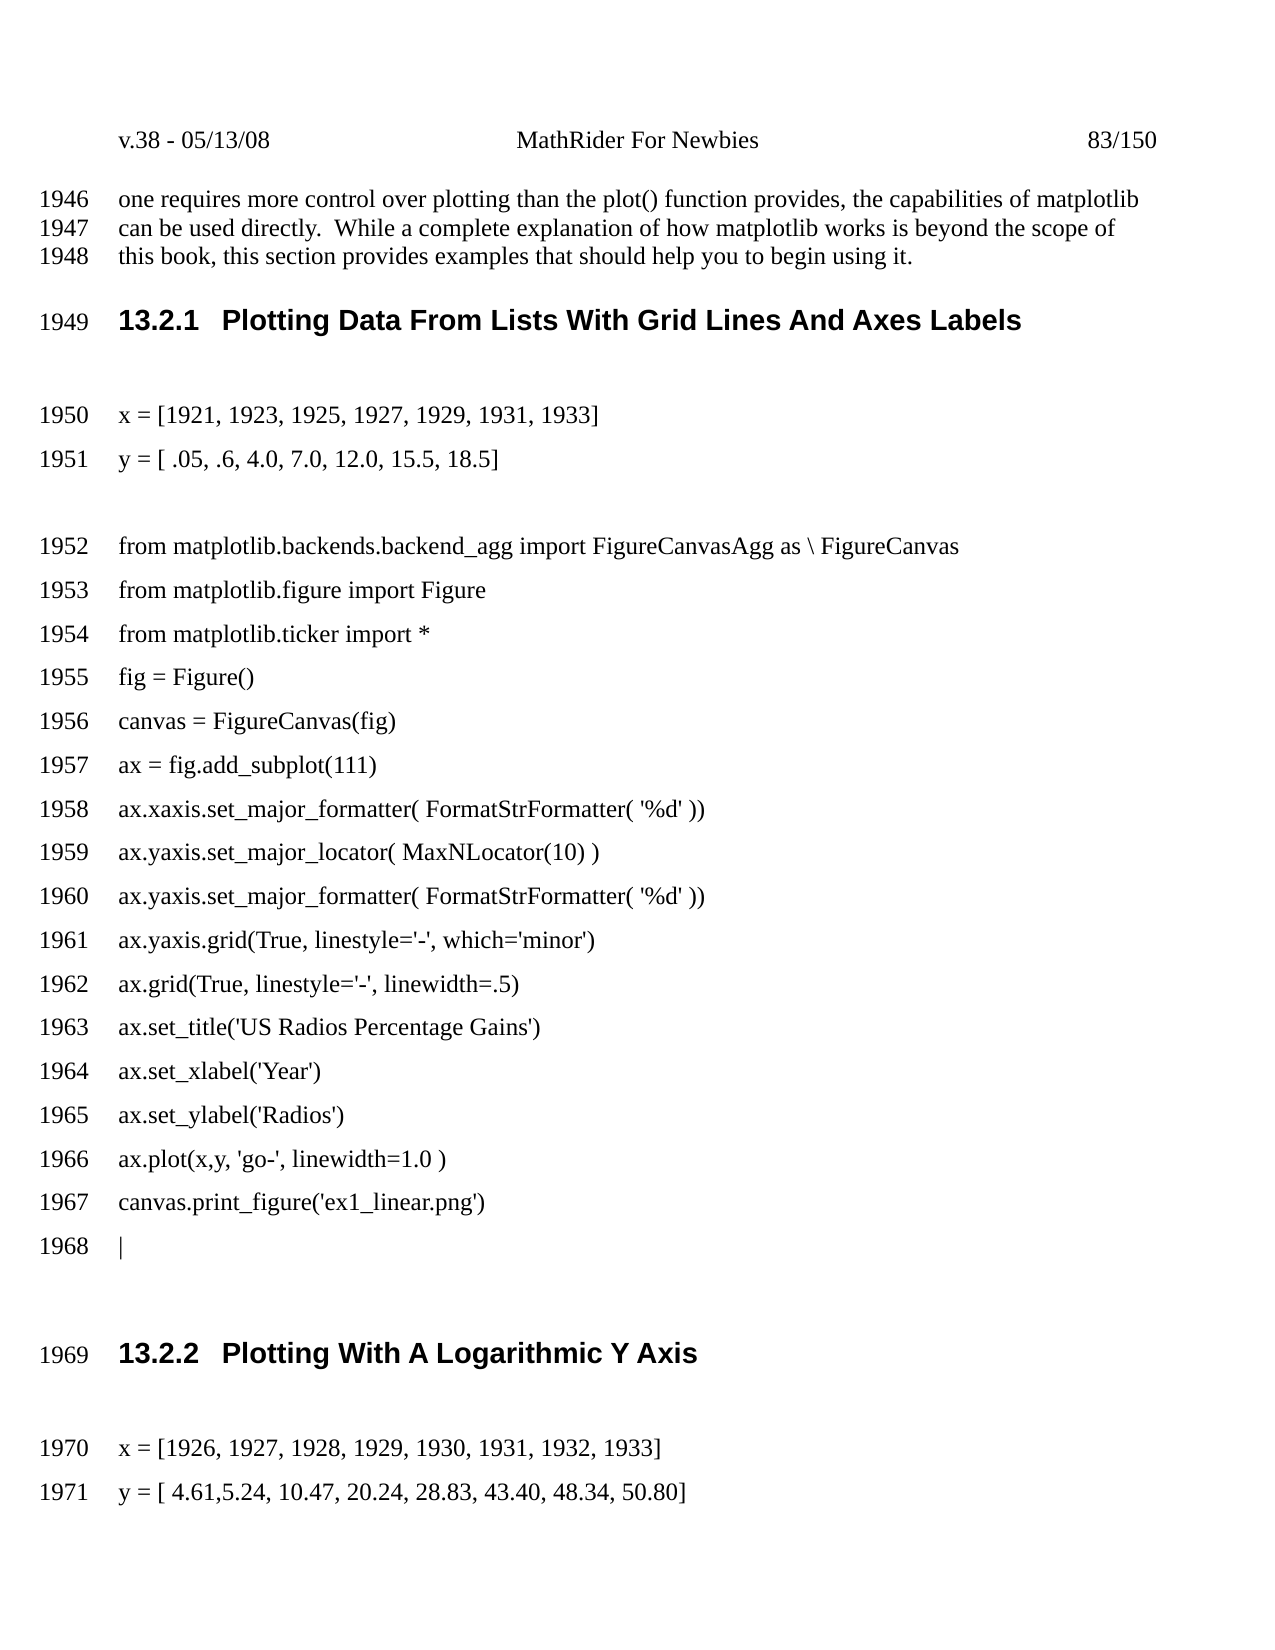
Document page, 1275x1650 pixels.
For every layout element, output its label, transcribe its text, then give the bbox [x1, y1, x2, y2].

subtitle Plotting With A Logarithmic Y Axis [118, 1336, 1157, 1370]
text one requires more control over plotting than the plot() function provides, the capabilities of matplotlib can be used directly. While a complete explanation of how matplotlib works is beyond the scope of this book, this section provides examples that should help you to begin using it. [118, 184, 1157, 270]
text canvas.print_figure('ex1_linear.png') [118, 1187, 1157, 1216]
text fig = Figure() [118, 662, 1157, 691]
text y = [ 4.61,5.24, 10.47, 20.24, 28.83, 43.40, 48.34, 50.80] [118, 1477, 1157, 1506]
text ax.set_xlabel('Year') [118, 1056, 1157, 1085]
text | [118, 1231, 1157, 1260]
text ax.yaxis.set_major_formatter( FormatStrFormatter( '%d' )) [118, 881, 1157, 910]
text from matplotlib.figure import Figure [118, 575, 1157, 604]
text x = [1926, 1927, 1928, 1929, 1930, 1931, 1932, 1933] [118, 1433, 1157, 1462]
text ax.xaxis.set_major_formatter( FormatStrFormatter( '%d' )) [118, 794, 1157, 822]
subtitle Plotting Data From Lists With Grid Lines And Axes Labels [118, 303, 1157, 336]
text ax = fig.add_subplot(111) [118, 750, 1157, 779]
text ax.set_ylabel('Radios') [118, 1100, 1157, 1129]
text ax.plot(x,y, 'go-', linewidth=1.0 ) [118, 1144, 1157, 1172]
text y = [ .05, .6, 4.0, 7.0, 12.0, 15.5, 18.5] [118, 444, 1157, 472]
text ax.grid(True, linestyle='-', linewidth=.5) [118, 969, 1157, 997]
text ax.set_title('US Radios Percentage Gains') [118, 1012, 1157, 1041]
text x = [1921, 1923, 1925, 1927, 1929, 1931, 1933] [118, 400, 1157, 429]
text ax.yaxis.set_major_locator( MaxNLocator(10) ) [118, 837, 1157, 866]
text canvas = FigureCanvas(fig) [118, 706, 1157, 735]
text from matplotlib.backends.backend_agg import FigureCanvasAgg as \ FigureCanvas [118, 531, 1157, 560]
text ax.yaxis.grid(True, linestyle='-', which='minor') [118, 925, 1157, 954]
text from matplotlib.ticker import * [118, 619, 1157, 647]
